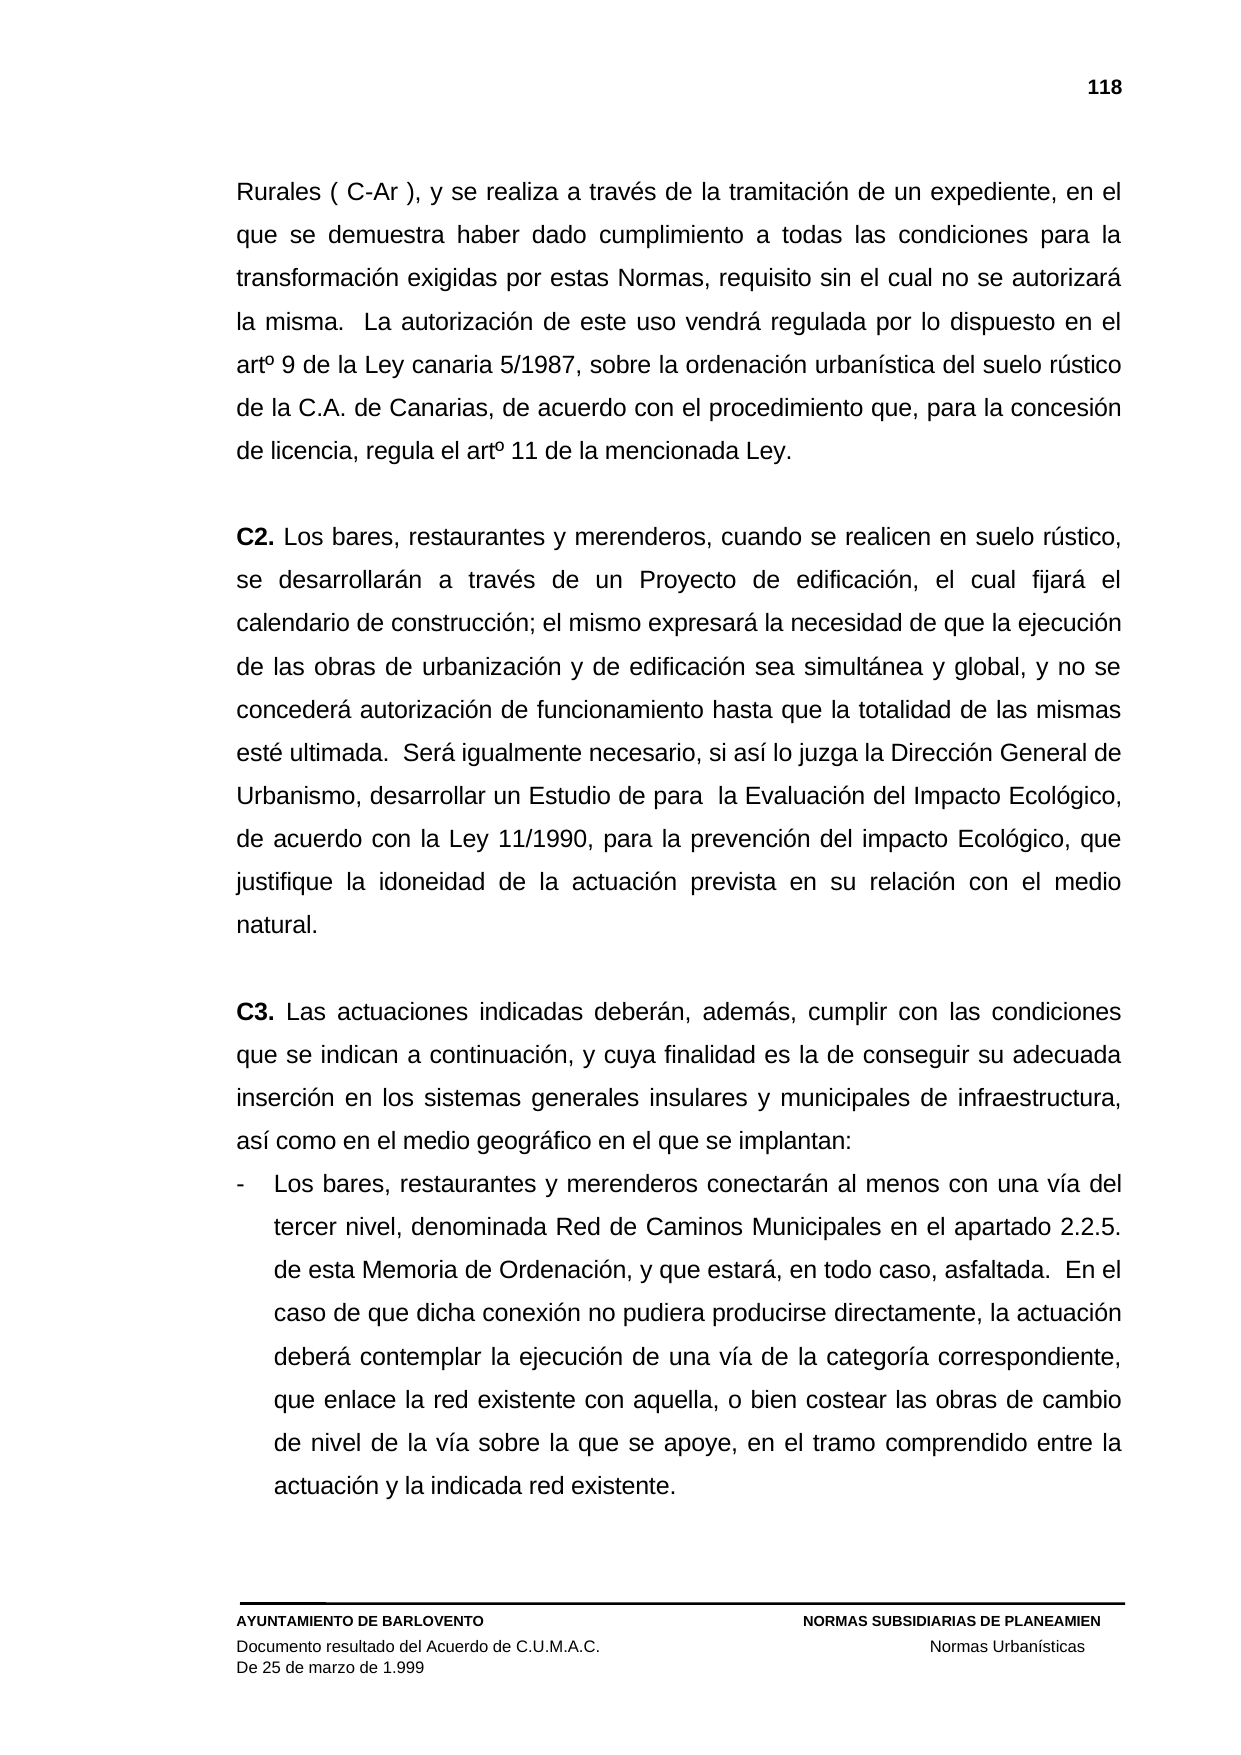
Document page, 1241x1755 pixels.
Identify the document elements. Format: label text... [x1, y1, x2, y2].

list Los bares, restaurantes y merenderos conectarán al menos con una vía del tercer nivel, denominada Red de Caminos Municipales en el apartado 2.2.5. de esta Memoria de Ordenación, y que estará, en todo caso, asfaltada. En el caso de que dicha conexión no pudiera producirse directamente, la actuación deberá contemplar la ejecución de una vía de la categoría correspondiente, que enlace la red existente con aquella, o bien costear las obras de cambio de nivel de la vía sobre la que se apoye, en el tramo comprendido entre la actuación y la indicada red existente. [236, 1169, 1122, 1500]
text C2. Los bares, restaurantes y merenderos, cuando se realicen en suelo rústico, se desarrollarán a través de un Proyecto de edificación, el cual fijará el calendario de construcción; el mismo expresará la necesidad de que la ejecución de las obras de urbanización y de edificación sea simultánea y global, y no se concederá autorización de funcionamiento hasta que la totalidad de las mismas esté ultimada. Será igualmente necesario, si así lo juzga la Dirección General de Urbanismo, desarrollar un Estudio de para la Evaluación del Impacto Ecológico, de acuerdo con la Ley 11/1990, para la prevención del impacto Ecológico, que justifique la idoneidad de la actuación prevista en su relación con el medio natural. [236, 522, 1122, 939]
text C3. Las actuaciones indicadas deberán, además, cumplir con las condiciones que se indican a continuación, y cuya finalidad es la de conseguir su adecuada inserción en los sistemas generales insulares y municipales de infraestructura, así como en el medio geográfico en el que se implantan: [236, 997, 1122, 1155]
text Rurales ( C‑Ar ), y se realiza a través de la tramitación de un expediente, en el que se demuestra haber dado cumplimiento a todas las condiciones para la transformación exigidas por estas Normas, requisito sin el cual no se autorizará la misma. La autorización de este uso vendrá regulada por lo dispuesto en el artº 9 de la Ley canaria 5/1987, sobre la ordenación urbanística del suelo rústico de la C.A. de Canarias, de acuerdo con el procedimiento que, para la concesión de licencia, regula el artº 11 de la mencionada Ley. [236, 177, 1122, 465]
